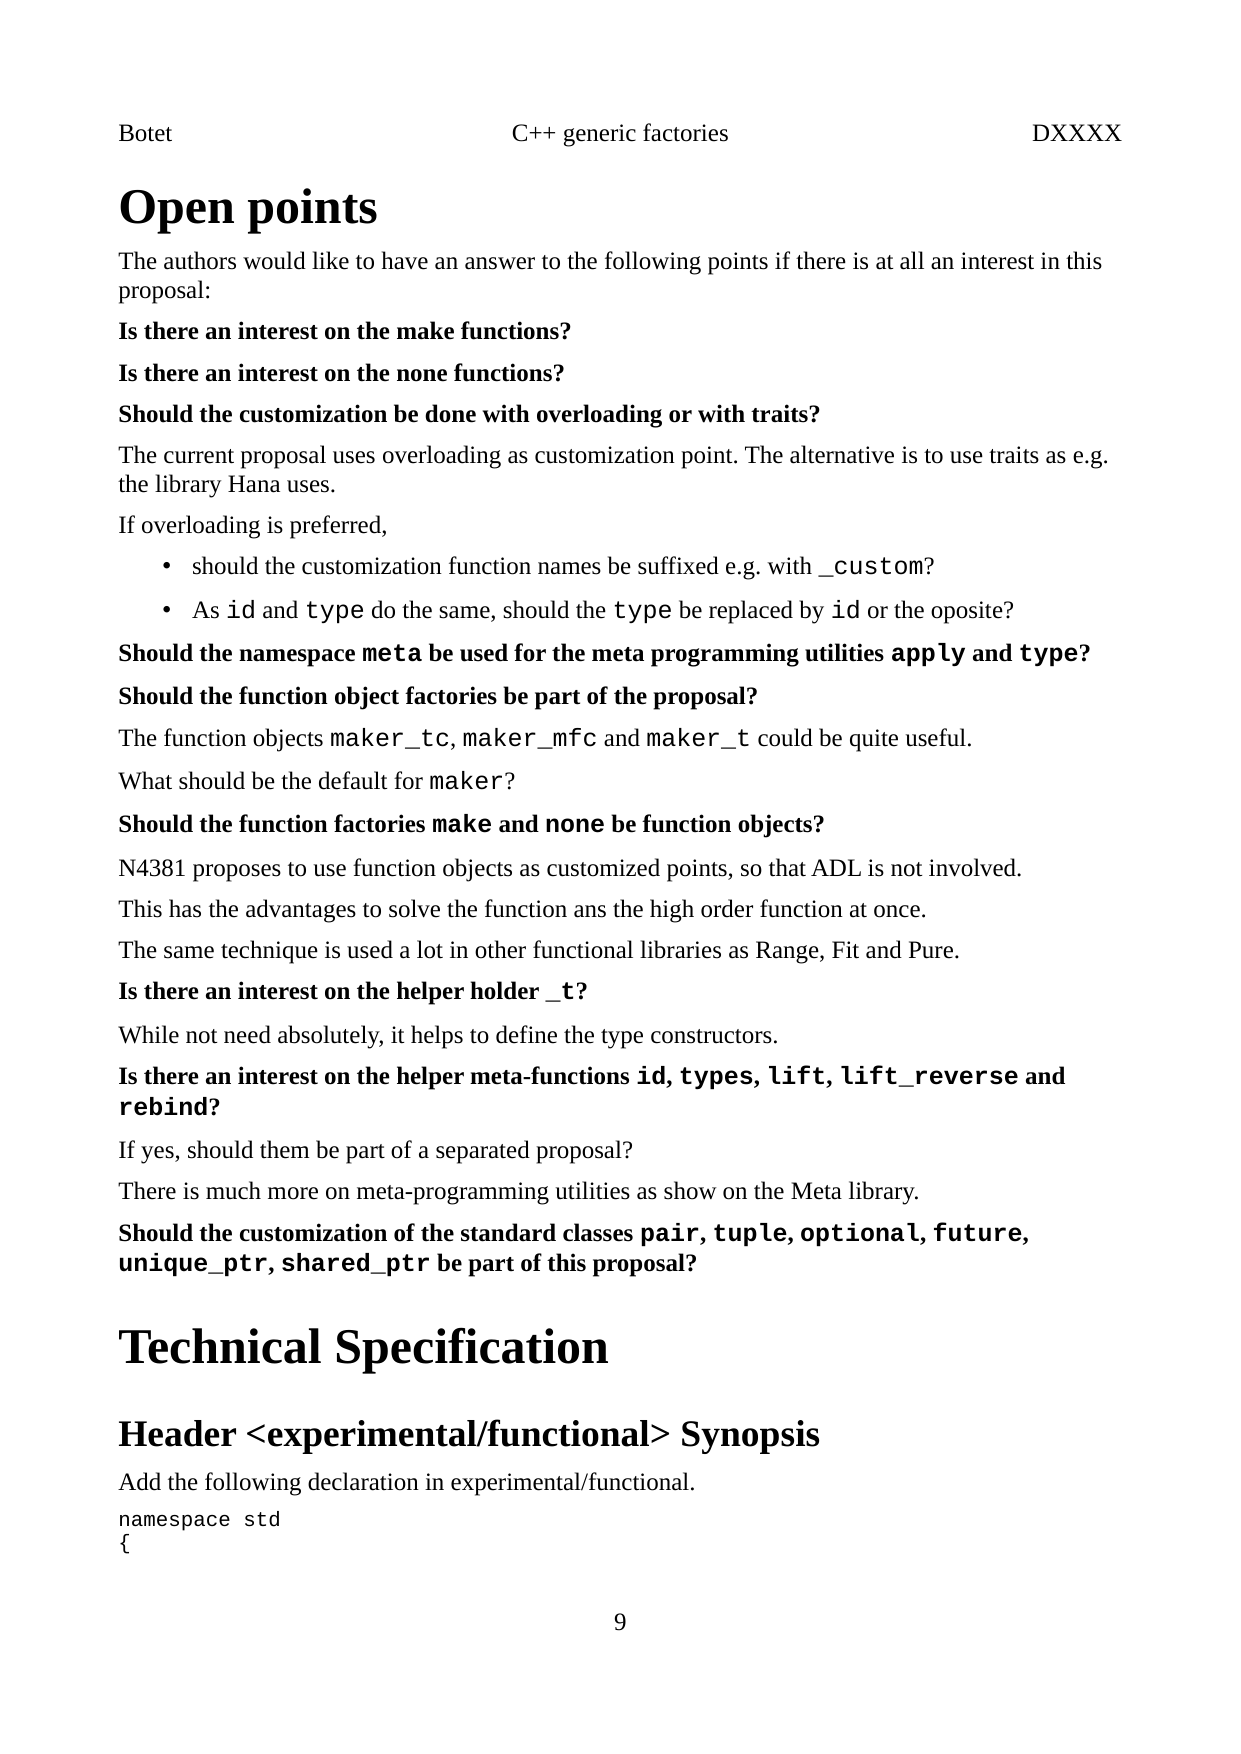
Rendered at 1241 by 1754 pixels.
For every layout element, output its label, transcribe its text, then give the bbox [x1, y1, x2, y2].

text Is there an interest on the helper holder _t? [118, 976, 1122, 1007]
text Add the following declaration in experimental/functional. [118, 1467, 1122, 1496]
text If yes, should them be part of a separated proposal? [118, 1135, 1122, 1164]
text namespace std [118, 1509, 1122, 1532]
text The same technique is used a lot in other functional libraries as Range, Fit and Pure. [118, 935, 1122, 964]
subtitle Open points [118, 176, 1122, 234]
subtitle Technical Specification [118, 1317, 1122, 1374]
text Should the function factories make and none be function objects? [118, 809, 1122, 840]
text What should be the default for maker? [118, 766, 1122, 797]
subtitle Header <experimental/functional> Synopsis [118, 1412, 1122, 1455]
text The authors would like to have an answer to the following points if there is at all an interest in this proposal: [118, 246, 1122, 304]
text Should the customization of the standard classes pair, tuple, optional, future, unique_ptr, shared_ptr be part of this proposal? [118, 1218, 1122, 1279]
text Is there an interest on the make functions? [118, 316, 1122, 345]
text Should the function object factories be part of the proposal? [118, 681, 1122, 710]
list As id and type do the same, should the type be replaced by id or the oposite? [162, 595, 1122, 626]
text The function objects maker_tc, maker_mfc and maker_t could be quite useful. [118, 723, 1122, 753]
text The current proposal uses overloading as customization point. The alternative is to use traits as e.g. the library Hana uses. [118, 440, 1122, 498]
text Is there an interest on the helper meta-functions id, types, lift, lift_reverse and rebind? [118, 1061, 1122, 1123]
text Should the namespace meta be used for the meta programming utilities apply and type? [118, 638, 1122, 669]
text While not need absolutely, it helps to define the type constructors. [118, 1020, 1122, 1048]
list should the customization function names be suffixed e.g. with _custom? [162, 551, 1122, 582]
text There is much more on meta-programming utilities as show on the Meta library. [118, 1176, 1122, 1205]
text N4381 proposes to use function objects as customized points, so that ADL is not involved. [118, 853, 1122, 881]
text If overloading is preferred, [118, 510, 1122, 539]
text Is there an interest on the none functions? [118, 358, 1122, 386]
text { [118, 1532, 1122, 1556]
text This has the advantages to solve the function ans the high order function at once. [118, 894, 1122, 923]
text Should the customization be done with overloading or with traits? [118, 399, 1122, 428]
